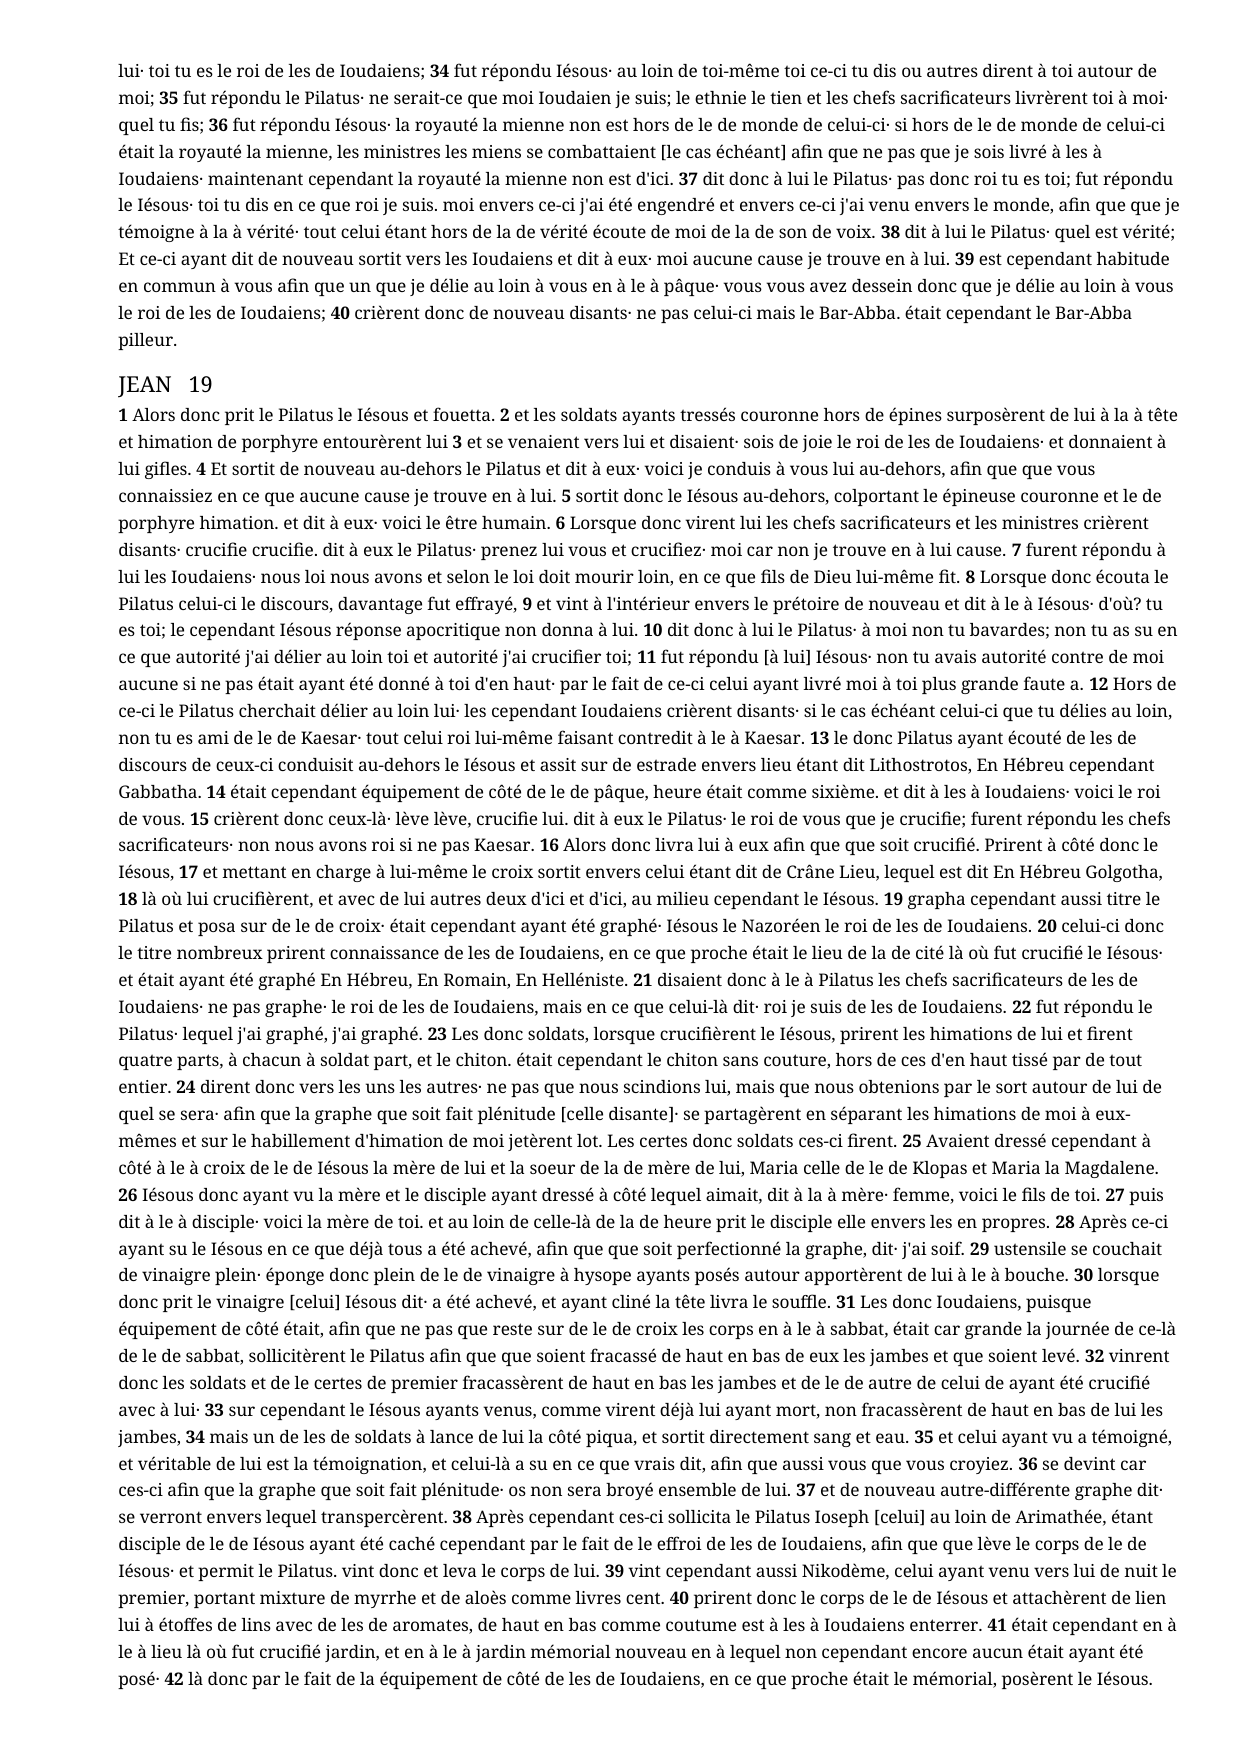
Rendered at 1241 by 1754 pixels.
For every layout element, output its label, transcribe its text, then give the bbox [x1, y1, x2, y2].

text lui· toi tu es le roi de les de Ioudaiens; 34 fut répondu Iésous· au loin de toi-même toi ce-ci tu dis ou autres dirent à toi autour de moi; 35 fut répondu le Pilatus· ne serait-ce que moi Ioudaien je suis; le ethnie le tien et les chefs sacrificateurs livrèrent toi à moi· quel tu fis; 36 fut répondu Iésous· la royauté la mienne non est hors de le de monde de celui-ci· si hors de le de monde de celui-ci était la royauté la mienne, les ministres les miens se combattaient [le cas échéant] afin que ne pas que je sois livré à les à Ioudaiens· maintenant cependant la royauté la mienne non est d'ici. 37 dit donc à lui le Pilatus· pas donc roi tu es toi; fut répondu le Iésous· toi tu dis en ce que roi je suis. moi envers ce-ci j'ai été engendré et envers ce-ci j'ai venu envers le monde, afin que que je témoigne à la à vérité· tout celui étant hors de la de vérité écoute de moi de la de son de voix. 38 dit à lui le Pilatus· quel est vérité; Et ce-ci ayant dit de nouveau sortit vers les Ioudaiens et dit à eux· moi aucune cause je trouve en à lui. 39 est cependant habitude en commun à vous afin que un que je délie au loin à vous en à le à pâque· vous vous avez dessein donc que je délie au loin à vous le roi de les de Ioudaiens; 40 crièrent donc de nouveau disants· ne pas celui-ci mais le Bar-Abba. était cependant le Bar-Abba pilleur. [118, 59, 1181, 351]
text JEAN 19 [118, 369, 1181, 399]
text 1 Alors donc prit le Pilatus le Iésous et fouetta. 2 et les soldats ayants tressés couronne hors de épines surposèrent de lui à la à tête et himation de porphyre entourèrent lui 3 et se venaient vers lui et disaient· sois de joie le roi de les de Ioudaiens· et donnaient à lui gifles. 4 Et sortit de nouveau au-dehors le Pilatus et dit à eux· voici je conduis à vous lui au-dehors, afin que que vous connaissiez en ce que aucune cause je trouve en à lui. 5 sortit donc le Iésous au-dehors, colportant le épineuse couronne et le de porphyre himation. et dit à eux· voici le être humain. 6 Lorsque donc virent lui les chefs sacrificateurs et les ministres crièrent disants· crucifie crucifie. dit à eux le Pilatus· prenez lui vous et crucifiez· moi car non je trouve en à lui cause. 7 furent répondu à lui les Ioudaiens· nous loi nous avons et selon le loi doit mourir loin, en ce que fils de Dieu lui-même fit. 8 Lorsque donc écouta le Pilatus celui-ci le discours, davantage fut effrayé, 9 et vint à l'intérieur envers le prétoire de nouveau et dit à le à Iésous· d'où? tu es toi; le cependant Iésous réponse apocritique non donna à lui. 10 dit donc à lui le Pilatus· à moi non tu bavardes; non tu as su en ce que autorité j'ai délier au loin toi et autorité j'ai crucifier toi; 11 fut répondu [à lui] Iésous· non tu avais autorité contre de moi aucune si ne pas était ayant été donné à toi d'en haut· par le fait de ce-ci celui ayant livré moi à toi plus grande faute a. 12 Hors de ce-ci le Pilatus cherchait délier au loin lui· les cependant Ioudaiens crièrent disants· si le cas échéant celui-ci que tu délies au loin, non tu es ami de le de Kaesar· tout celui roi lui-même faisant contredit à le à Kaesar. 13 le donc Pilatus ayant écouté de les de discours de ceux-ci conduisit au-dehors le Iésous et assit sur de estrade envers lieu étant dit Lithostrotos, En Hébreu cependant Gabbatha. 14 était cependant équipement de côté de le de pâque, heure était comme sixième. et dit à les à Ioudaiens· voici le roi de vous. 15 crièrent donc ceux-là· lève lève, crucifie lui. dit à eux le Pilatus· le roi de vous que je crucifie; furent répondu les chefs sacrificateurs· non nous avons roi si ne pas Kaesar. 16 Alors donc livra lui à eux afin que que soit crucifié. Prirent à côté donc le Iésous, 17 et mettant en charge à lui-même le croix sortit envers celui étant dit de Crâne Lieu, lequel est dit En Hébreu Golgotha, 18 là où lui crucifièrent, et avec de lui autres deux d'ici et d'ici, au milieu cependant le Iésous. 19 grapha cependant aussi titre le Pilatus et posa sur de le de croix· était cependant ayant été graphé· Iésous le Nazoréen le roi de les de Ioudaiens. 20 celui-ci donc le titre nombreux prirent connaissance de les de Ioudaiens, en ce que proche était le lieu de la de cité là où fut crucifié le Iésous· et était ayant été graphé En Hébreu, En Romain, En Helléniste. 21 disaient donc à le à Pilatus les chefs sacrificateurs de les de Ioudaiens· ne pas graphe· le roi de les de Ioudaiens, mais en ce que celui-là dit· roi je suis de les de Ioudaiens. 22 fut répondu le Pilatus· lequel j'ai graphé, j'ai graphé. 23 Les donc soldats, lorsque crucifièrent le Iésous, prirent les himations de lui et firent quatre parts, à chacun à soldat part, et le chiton. était cependant le chiton sans couture, hors de ces d'en haut tissé par de tout entier. 24 dirent donc vers les uns les autres· ne pas que nous scindions lui, mais que nous obtenions par le sort autour de lui de quel se sera· afin que la graphe que soit fait plénitude [celle disante]· se partagèrent en séparant les himations de moi à eux-mêmes et sur le habillement d'himation de moi jetèrent lot. Les certes donc soldats ces-ci firent. 25 Avaient dressé cependant à côté à le à croix de le de Iésous la mère de lui et la soeur de la de mère de lui, Maria celle de le de Klopas et Maria la Magdalene. 26 Iésous donc ayant vu la mère et le disciple ayant dressé à côté lequel aimait, dit à la à mère· femme, voici le fils de toi. 27 puis dit à le à disciple· voici la mère de toi. et au loin de celle-là de la de heure prit le disciple elle envers les en propres. 28 Après ce-ci ayant su le Iésous en ce que déjà tous a été achevé, afin que que soit perfectionné la graphe, dit· j'ai soif. 29 ustensile se couchait de vinaigre plein· éponge donc plein de le de vinaigre à hysope ayants posés autour apportèrent de lui à le à bouche. 30 lorsque donc prit le vinaigre [celui] Iésous dit· a été achevé, et ayant cliné la tête livra le souffle. 31 Les donc Ioudaiens, puisque équipement de côté était, afin que ne pas que reste sur de le de croix les corps en à le à sabbat, était car grande la journée de ce-là de le de sabbat, sollicitèrent le Pilatus afin que que soient fracassé de haut en bas de eux les jambes et que soient levé. 32 vinrent donc les soldats et de le certes de premier fracassèrent de haut en bas les jambes et de le de autre de celui de ayant été crucifié avec à lui· 33 sur cependant le Iésous ayants venus, comme virent déjà lui ayant mort, non fracassèrent de haut en bas de lui les jambes, 34 mais un de les de soldats à lance de lui la côté piqua, et sortit directement sang et eau. 35 et celui ayant vu a témoigné, et véritable de lui est la témoignation, et celui-là a su en ce que vrais dit, afin que aussi vous que vous croyiez. 36 se devint car ces-ci afin que la graphe que soit fait plénitude· os non sera broyé ensemble de lui. 37 et de nouveau autre-différente graphe dit· se verront envers lequel transpercèrent. 38 Après cependant ces-ci sollicita le Pilatus Ioseph [celui] au loin de Arimathée, étant disciple de le de Iésous ayant été caché cependant par le fait de le effroi de les de Ioudaiens, afin que que lève le corps de le de Iésous· et permit le Pilatus. vint donc et leva le corps de lui. 39 vint cependant aussi Nikodème, celui ayant venu vers lui de nuit le premier, portant mixture de myrrhe et de aloès comme livres cent. 40 prirent donc le corps de le de Iésous et attachèrent de lien lui à étoffes de lins avec de les de aromates, de haut en bas comme coutume est à les à Ioudaiens enterrer. 41 était cependant en à le à lieu là où fut crucifié jardin, et en à le à jardin mémorial nouveau en à lequel non cependant encore aucun était ayant été posé· 42 là donc par le fait de la équipement de côté de les de Ioudaiens, en ce que proche était le mémorial, posèrent le Iésous. [118, 403, 1181, 1690]
